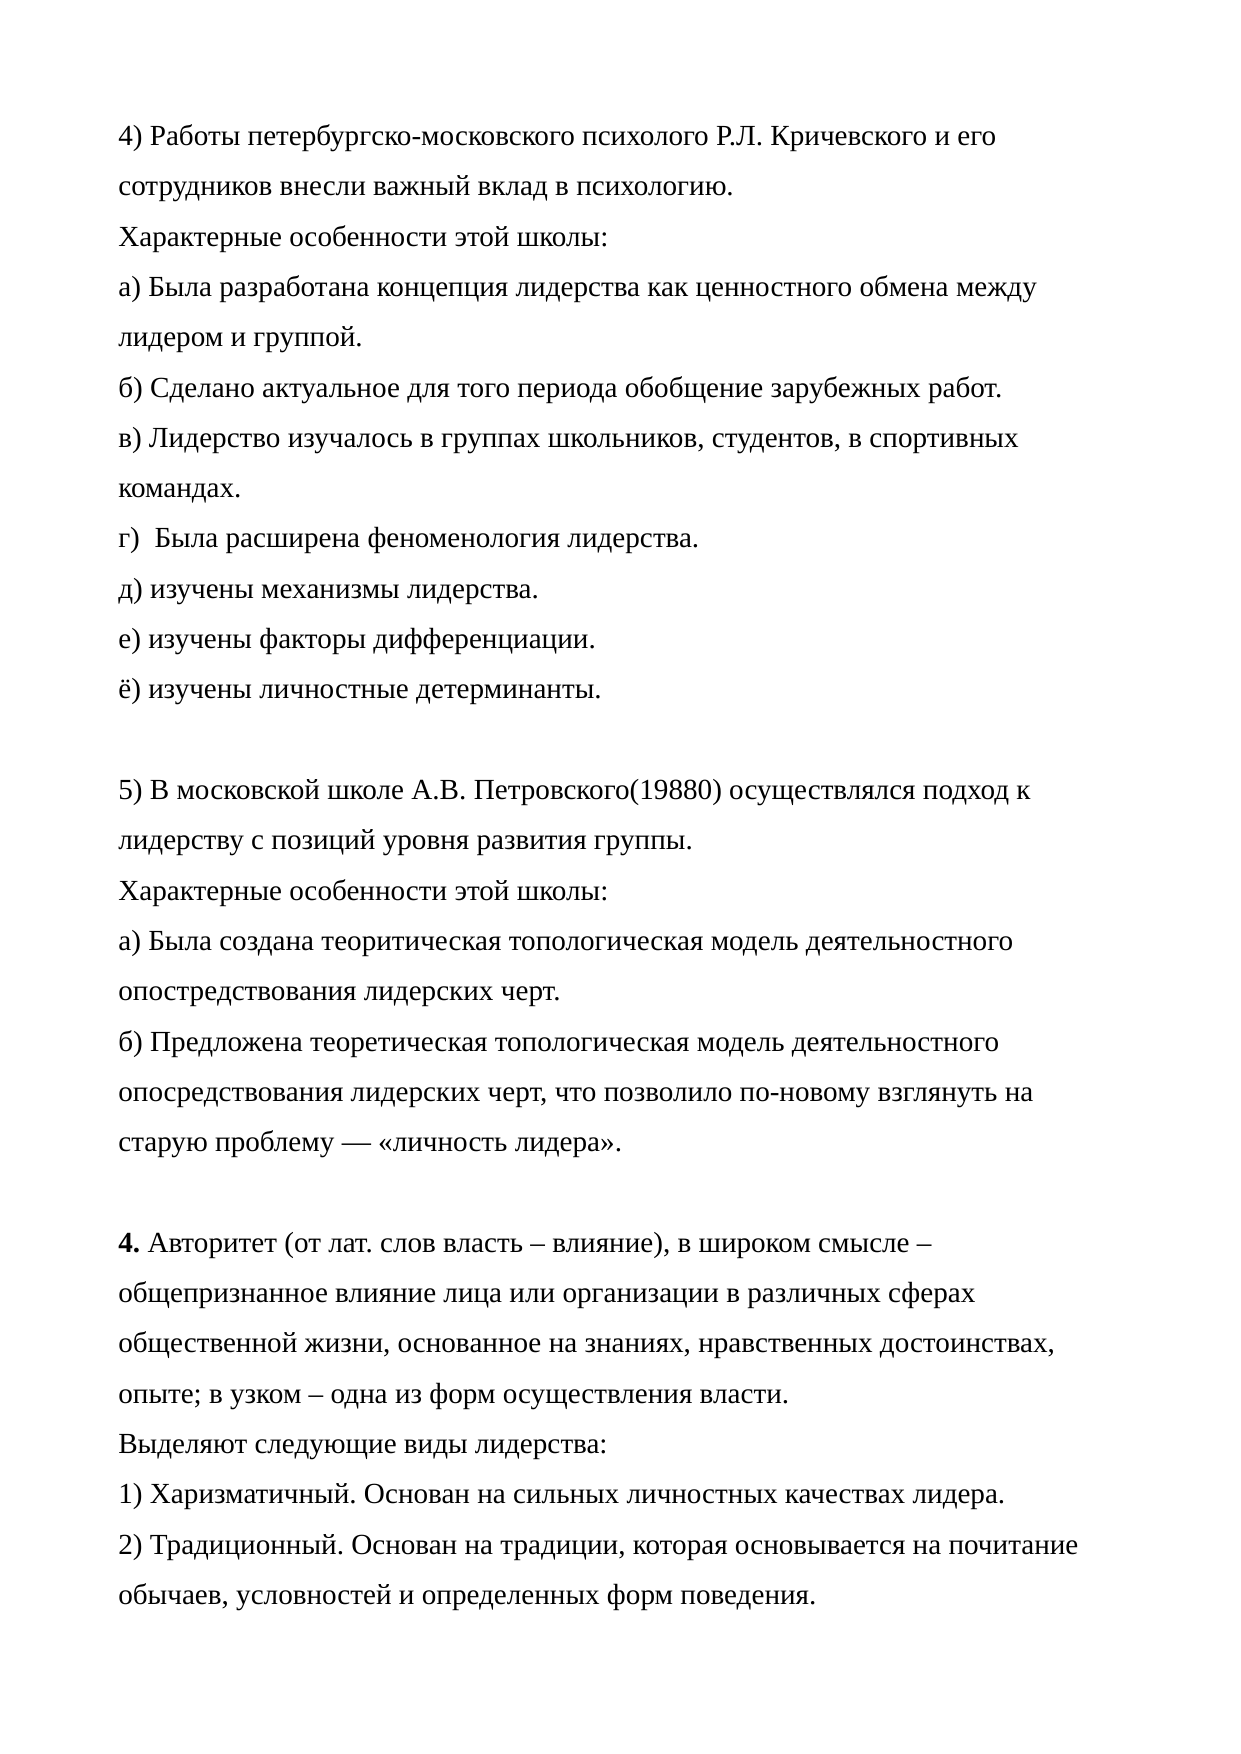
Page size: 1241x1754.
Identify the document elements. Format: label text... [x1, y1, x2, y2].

text б) Предложена теоретическая топологическая модель деятельностного опосредствования лидерских черт, что позволило по-новому взглянуть на старую проблему — «личность лидера». [118, 1024, 1122, 1158]
text а) Была разработана концепция лидерства как ценностного обмена между лидером и группой. [118, 269, 1122, 353]
text г) Была расширена феноменология лидерства. [118, 521, 1122, 554]
text а) Была создана теоритическая топологическая модель деятельностного опостредствования лидерских черт. [118, 923, 1122, 1007]
text ё) изучены личностные детерминанты. [118, 672, 1122, 705]
text 1) Харизматичный. Основан на сильных личностных качествах лидера. [118, 1477, 1122, 1510]
text 5) В московской школе А.В. Петровского(19880) осуществлялся подход к лидерству с позиций уровня развития группы. [118, 772, 1122, 856]
text 4. Авторитет (от лат. слов власть – влияние), в широком смысле – общепризнанное влияние лица или организации в различных сферах общественной жизни, основанное на знаниях, нравственных достоинствах, опыте; в узком – одна из форм осуществления власти. [118, 1225, 1122, 1409]
text Характерные особенности этой школы: [118, 219, 1122, 252]
text Характерные особенности этой школы: [118, 873, 1122, 906]
text в) Лидерство изучалось в группах школьников, студентов, в спортивных командах. [118, 420, 1122, 504]
text 2) Традиционный. Основан на традиции, которая основывается на почитание обычаев, условностей и определенных форм поведения. [118, 1527, 1122, 1611]
text е) изучены факторы дифференциации. [118, 621, 1122, 655]
text Выделяют следующие виды лидерства: [118, 1426, 1122, 1460]
text б) Сделано актуальное для того периода обобщение зарубежных работ. [118, 370, 1122, 403]
text д) изучены механизмы лидерства. [118, 571, 1122, 604]
text 4) Работы петербургско-московского психолого Р.Л. Кричевского и его сотрудников внесли важный вклад в психологию. [118, 118, 1122, 202]
